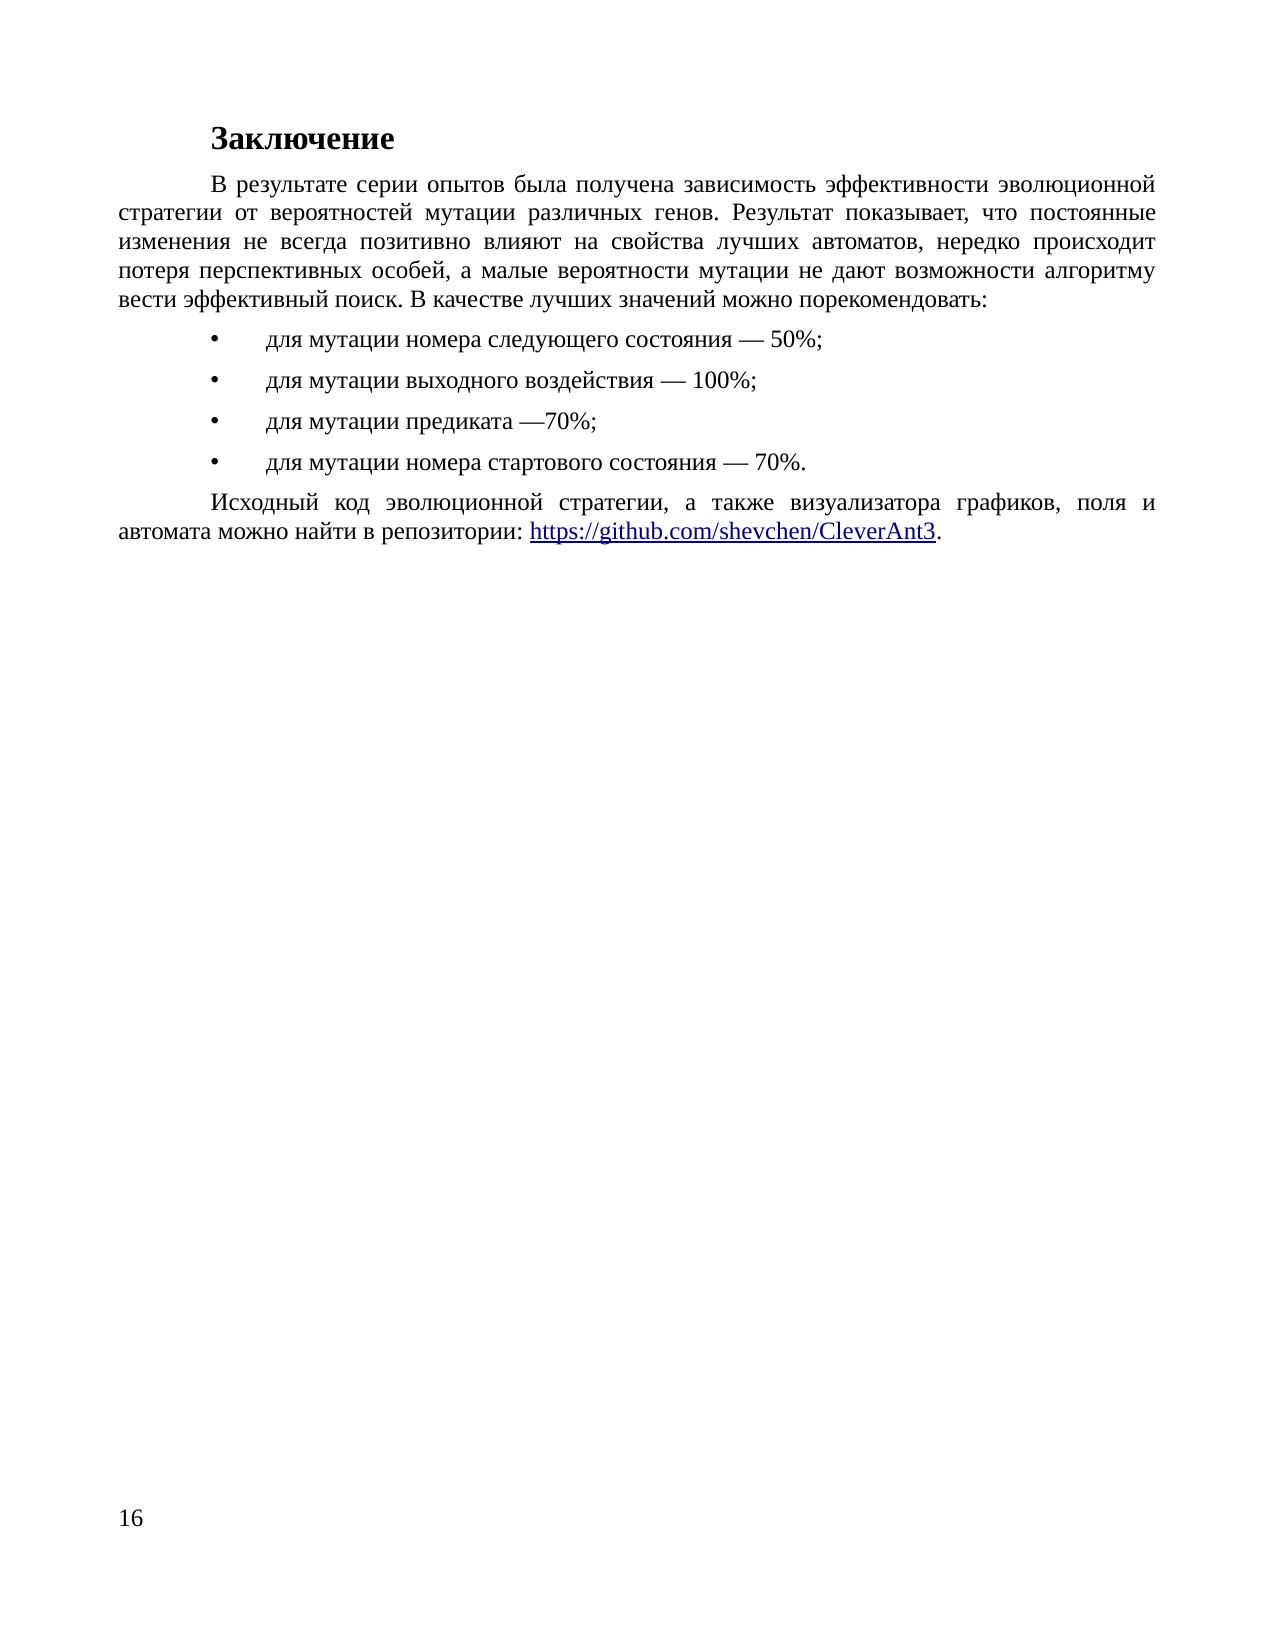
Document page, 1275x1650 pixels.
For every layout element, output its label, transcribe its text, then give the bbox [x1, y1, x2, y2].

text Исходный код эволюционной стратегии, а также визуализатора графиков, поля и автомата можно найти в репозитории: https://github.com/shevchen/CleverAnt3. [118, 487, 1157, 545]
list для мутации номера следующего состояния — 50%; [118, 324, 1157, 353]
list для мутации выходного воздействия — 100%; [118, 365, 1157, 394]
text В результате серии опытов была получена зависимость эффективности эволюционной стратегии от вероятностей мутации различных генов. Результат показывает, что постоянные изменения не всегда позитивно влияют на свойства лучших автоматов, нередко происходит потеря перспективных особей, а малые вероятности мутации не дают возможности алгоритму вести эффективный поиск. В качестве лучших значений можно порекомендовать: [118, 169, 1157, 312]
list для мутации номера стартового состояния — 70%. [118, 447, 1157, 475]
list для мутации предиката —70%; [118, 406, 1157, 435]
subtitle Заключение [118, 118, 1157, 157]
